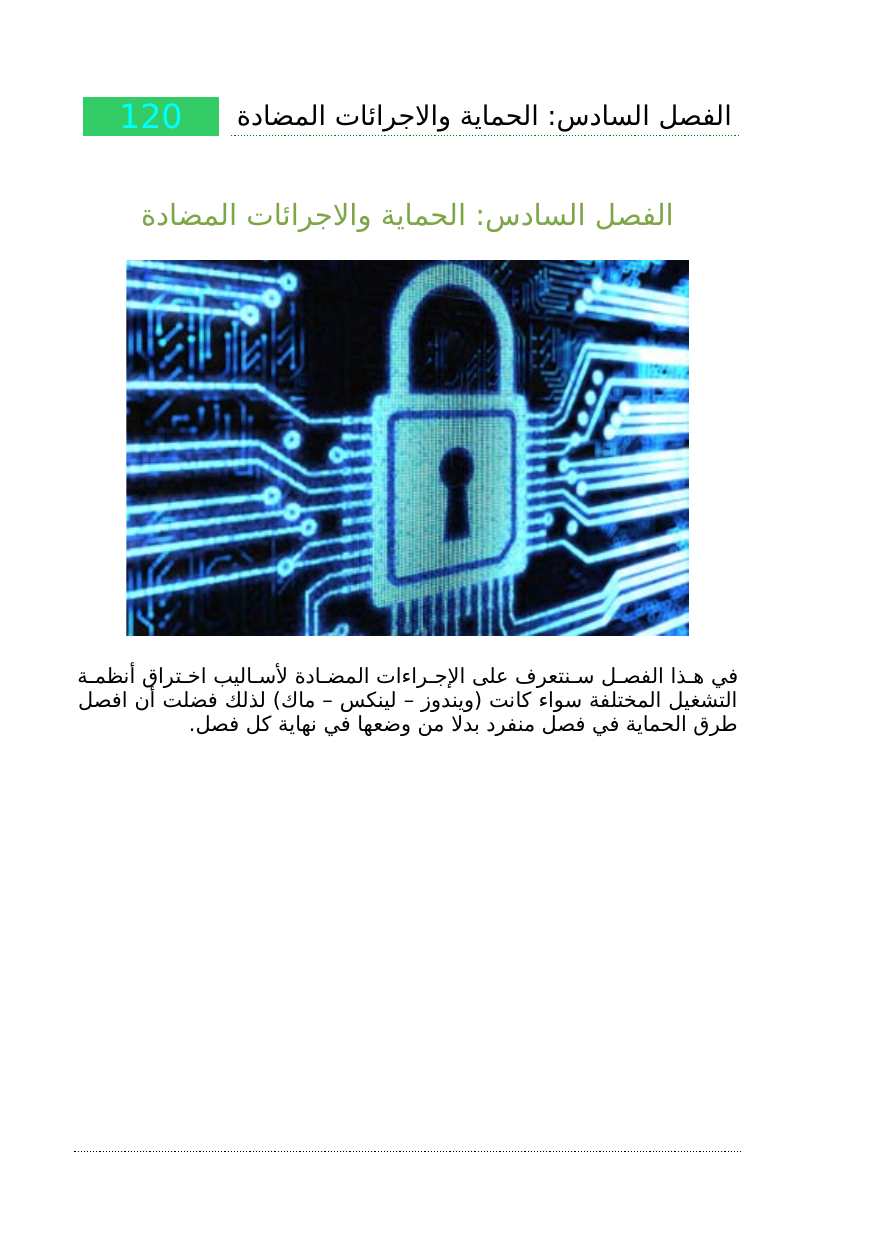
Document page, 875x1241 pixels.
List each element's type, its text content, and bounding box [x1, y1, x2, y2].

picture [126, 260, 689, 636]
text في هذا الفصل سنتعرف على الإجراءات المضادة لأساليب اختراق أنظمة التشغيل المختلفة سواء كانت (ويندوز – لينكس – ماك) لذلك فضلت أن افصل طرق الحماية في فصل منفرد بدلا من وضعها في نهاية كل فصل. [77, 664, 738, 737]
subtitle الفصل السادس: الحماية والاجرائات المضادة [77, 198, 738, 232]
